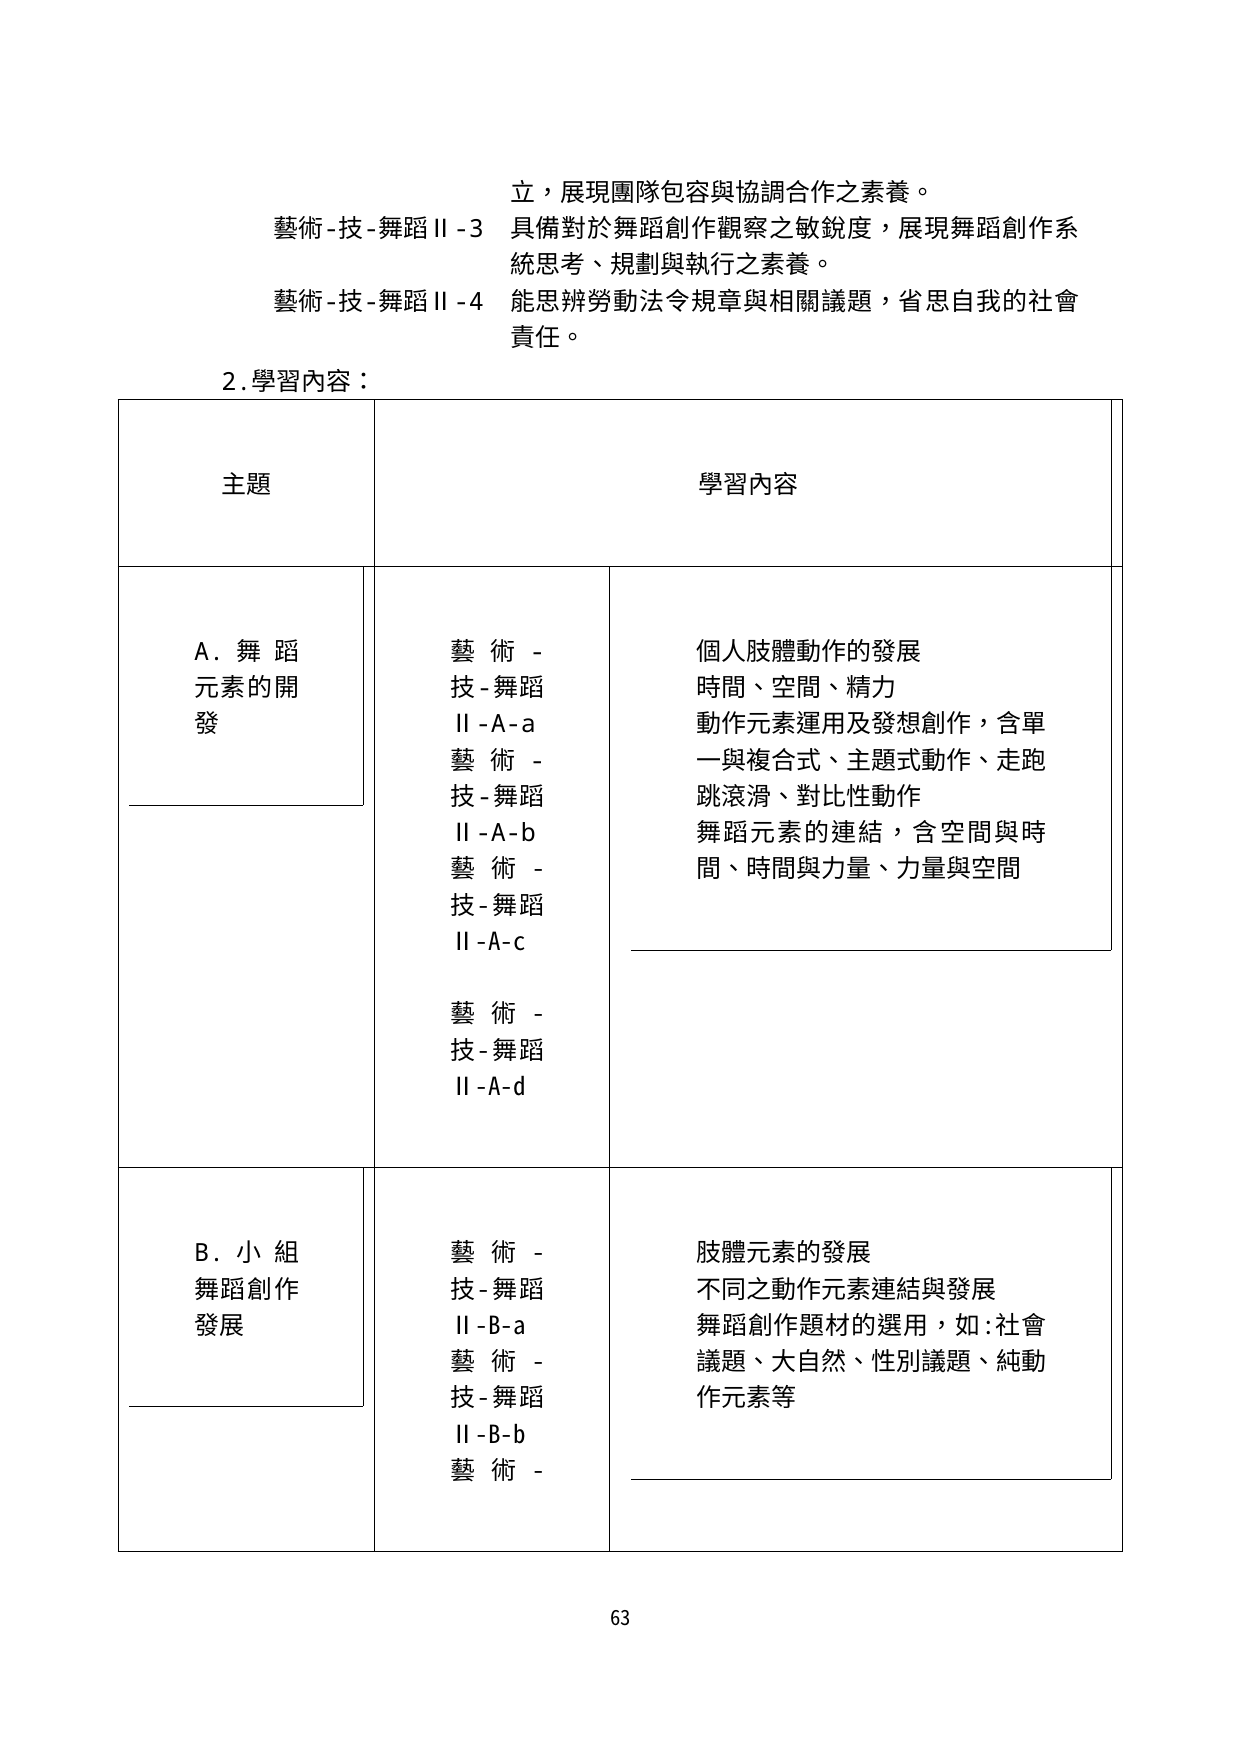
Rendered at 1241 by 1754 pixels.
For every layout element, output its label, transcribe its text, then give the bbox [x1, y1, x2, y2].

table_cell 立，展現團隊包容與協調合作之素養。 [499, 172, 1093, 208]
table_cell 藝術-技-舞蹈Ⅱ-3 [262, 209, 498, 281]
table_cell [610, 567, 620, 1167]
table_cell 能思辨勞動法令規章與相關議題，省思自我的社會責任。 [499, 281, 1093, 353]
table_cell 藝術-技-舞蹈Ⅱ-4 [262, 281, 498, 353]
table_header 學習內容 [375, 400, 1111, 566]
text 2.學習內容： [168, 353, 1122, 399]
table_header 主題 [119, 400, 374, 566]
table_cell [262, 172, 498, 208]
table_cell 藝術-技-舞蹈Ⅱ-B-a 藝術-技-舞蹈Ⅱ-B-b 藝術- [375, 1168, 609, 1551]
table_cell 個人肢體動作的發展 時間、空間、精力 動作元素運用及發想創作，含單一與複合式、主題式動作、走跑跳滾滑、對比性動作 舞蹈元素的連結，含空間與時間、時間與力量、力量與空間 [620, 567, 1122, 1167]
table_cell 具備對於舞蹈創作觀察之敏銳度，展現舞蹈創作系統思考、規劃與執行之素養。 [499, 209, 1093, 281]
table_cell [610, 1168, 620, 1551]
table_header [1112, 400, 1122, 566]
table_cell 肢體元素的發展 不同之動作元素連結與發展 舞蹈創作題材的選用，如:社會議題、大自然、性別議題、純動作元素等 [620, 1168, 1122, 1551]
table_cell 藝術-技-舞蹈Ⅱ-A-a 藝術-技-舞蹈Ⅱ-A-b 藝術-技-舞蹈Ⅱ-A-c 藝術-技-舞蹈Ⅱ-A-d [375, 567, 609, 1167]
table_cell B.小組舞蹈創作發展 [119, 1168, 374, 1551]
table_cell A.舞蹈元素的開發 [119, 567, 374, 1167]
